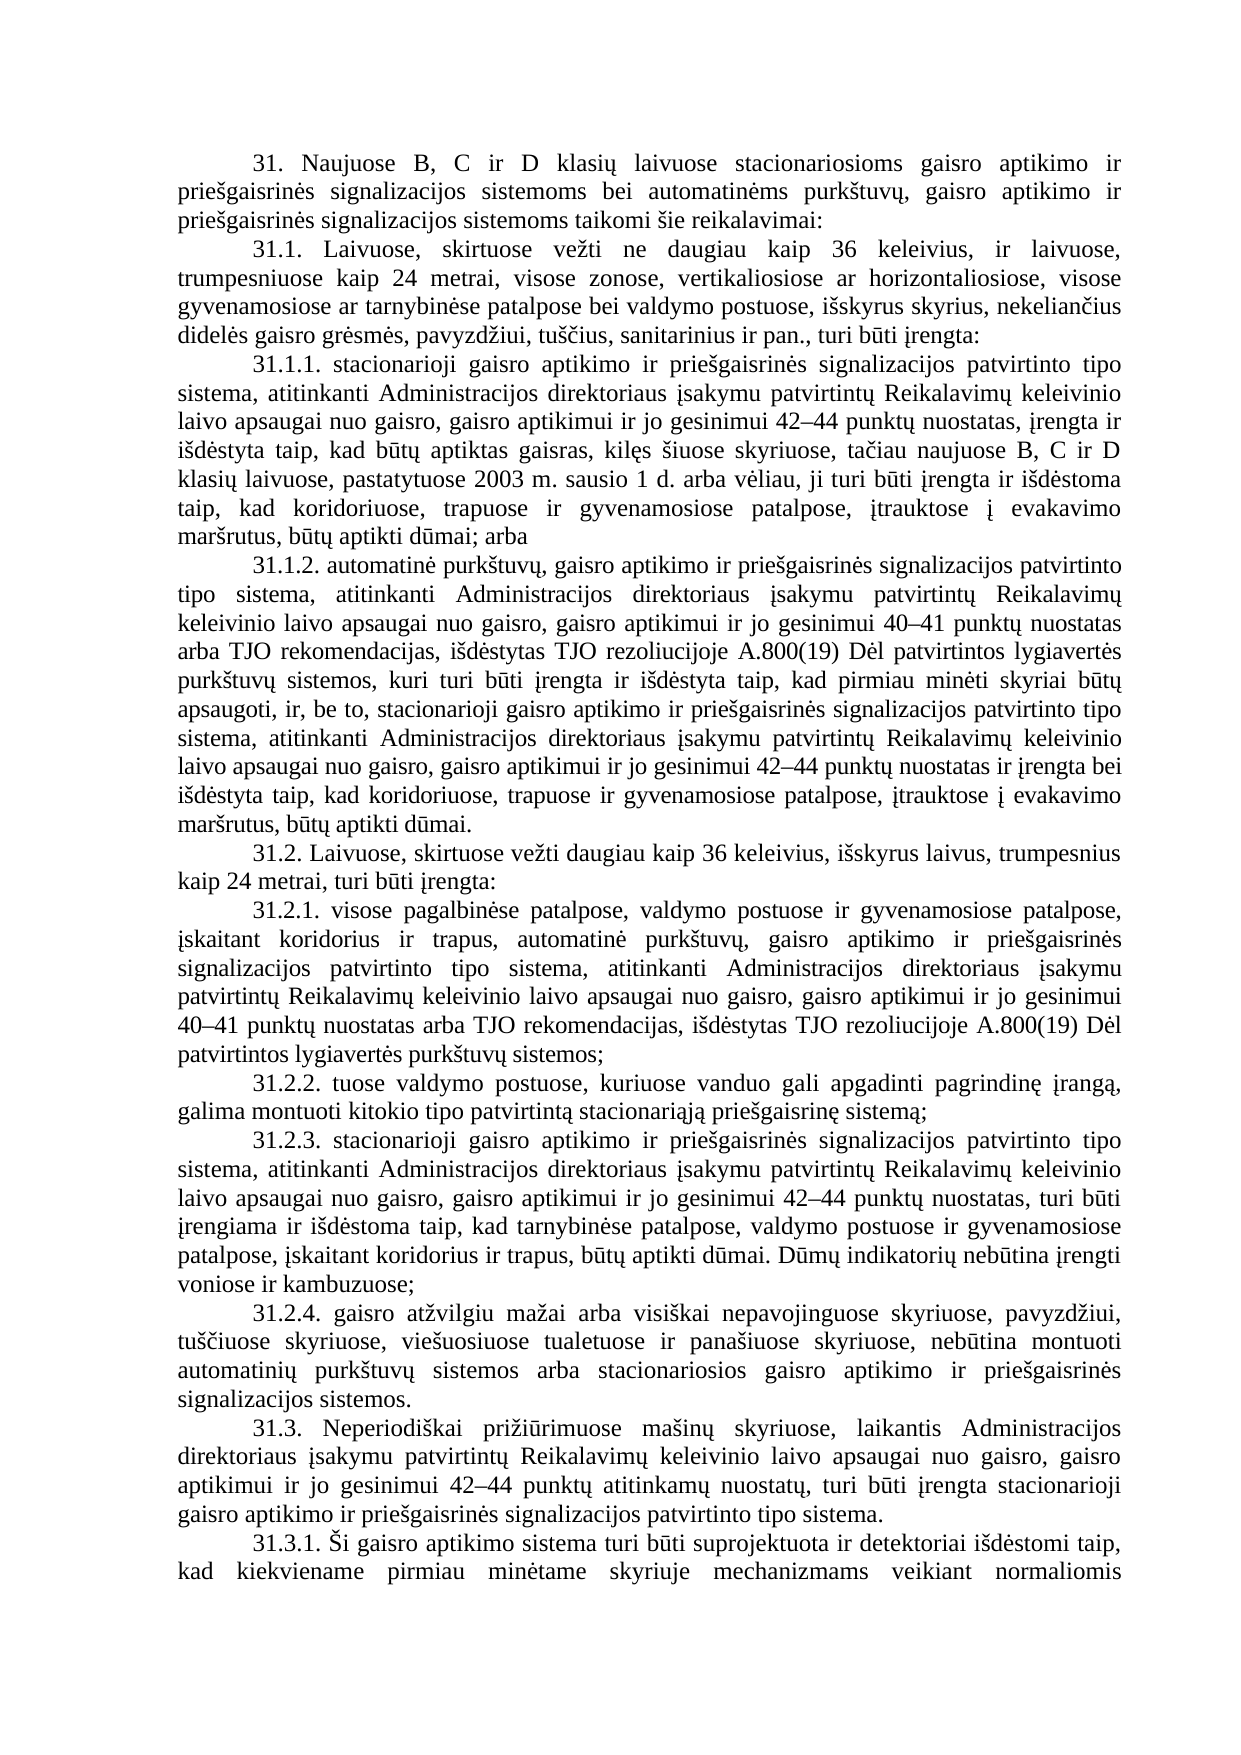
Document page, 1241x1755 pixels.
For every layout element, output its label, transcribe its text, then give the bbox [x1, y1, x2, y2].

text 31.2. Laivuose, skirtuose vežti daugiau kaip 36 keleivius, išskyrus laivus, trumpesnius kaip 24 metrai, turi būti įrengta: [177, 838, 1122, 895]
text 31.1.2. automatinė purkštuvų, gaisro aptikimo ir priešgaisrinės signalizacijos patvirtinto tipo sistema, atitinkanti Administracijos direktoriaus įsakymu patvirtintų Reikalavimų keleivinio laivo apsaugai nuo gaisro, gaisro aptikimui ir jo gesinimui 40–41 punktų nuostatas arba TJO rekomendacijas, išdėstytas TJO rezoliucijoje A.800(19) Dėl patvirtintos lygiavertės purkštuvų sistemos, kuri turi būti įrengta ir išdėstyta taip, kad pirmiau minėti skyriai būtų apsaugoti, ir, be to, stacionarioji gaisro aptikimo ir priešgaisrinės signalizacijos patvirtinto tipo sistema, atitinkanti Administracijos direktoriaus įsakymu patvirtintų Reikalavimų keleivinio laivo apsaugai nuo gaisro, gaisro aptikimui ir jo gesinimui 42–44 punktų nuostatas ir įrengta bei išdėstyta taip, kad koridoriuose, trapuose ir gyvenamosiose patalpose, įtrauktose į evakavimo maršrutus, būtų aptikti dūmai. [177, 550, 1122, 838]
text 31.2.3. stacionarioji gaisro aptikimo ir priešgaisrinės signalizacijos patvirtinto tipo sistema, atitinkanti Administracijos direktoriaus įsakymu patvirtintų Reikalavimų keleivinio laivo apsaugai nuo gaisro, gaisro aptikimui ir jo gesinimui 42–44 punktų nuostatas, turi būti įrengiama ir išdėstoma taip, kad tarnybinėse patalpose, valdymo postuose ir gyvenamosiose patalpose, įskaitant koridorius ir trapus, būtų aptikti dūmai. Dūmų indikatorių nebūtina įrengti voniose ir kambuzuose; [177, 1125, 1122, 1298]
text 31.1.1. stacionarioji gaisro aptikimo ir priešgaisrinės signalizacijos patvirtinto tipo sistema, atitinkanti Administracijos direktoriaus įsakymu patvirtintų Reikalavimų keleivinio laivo apsaugai nuo gaisro, gaisro aptikimui ir jo gesinimui 42–44 punktų nuostatas, įrengta ir išdėstyta taip, kad būtų aptiktas gaisras, kilęs šiuose skyriuose, tačiau naujuose B, C ir D klasių laivuose, pastatytuose 2003 m. sausio 1 d. arba vėliau, ji turi būti įrengta ir išdėstoma taip, kad koridoriuose, trapuose ir gyvenamosiose patalpose, įtrauktose į evakavimo maršrutus, būtų aptikti dūmai; arba [177, 349, 1122, 550]
text 31.1. Laivuose, skirtuose vežti ne daugiau kaip 36 keleivius, ir laivuose, trumpesniuose kaip 24 metrai, visose zonose, vertikaliosiose ar horizontaliosiose, visose gyvenamosiose ar tarnybinėse patalpose bei valdymo postuose, išskyrus skyrius, nekeliančius didelės gaisro grėsmės, pavyzdžiui, tuščius, sanitarinius ir pan., turi būti įrengta: [177, 234, 1122, 349]
text 31. Naujuose B, C ir D klasių laivuose stacionariosioms gaisro aptikimo ir priešgaisrinės signalizacijos sistemoms bei automatinėms purkštuvų, gaisro aptikimo ir priešgaisrinės signalizacijos sistemoms taikomi šie reikalavimai: [177, 148, 1122, 234]
text 31.3.1. Ši gaisro aptikimo sistema turi būti suprojektuota ir detektoriai išdėstomi taip, kad kiekviename pirmiau minėtame skyriuje mechanizmams veikiant normaliomis [177, 1528, 1122, 1585]
text 31.2.4. gaisro atžvilgiu mažai arba visiškai nepavojinguose skyriuose, pavyzdžiui, tuščiuose skyriuose, viešuosiuose tualetuose ir panašiuose skyriuose, nebūtina montuoti automatinių purkštuvų sistemos arba stacionariosios gaisro aptikimo ir priešgaisrinės signalizacijos sistemos. [177, 1298, 1122, 1413]
text 31.3. Neperiodiškai prižiūrimuose mašinų skyriuose, laikantis Administracijos direktoriaus įsakymu patvirtintų Reikalavimų keleivinio laivo apsaugai nuo gaisro, gaisro aptikimui ir jo gesinimui 42–44 punktų atitinkamų nuostatų, turi būti įrengta stacionarioji gaisro aptikimo ir priešgaisrinės signalizacijos patvirtinto tipo sistema. [177, 1413, 1122, 1528]
text 31.2.2. tuose valdymo postuose, kuriuose vanduo gali apgadinti pagrindinę įrangą, galima montuoti kitokio tipo patvirtintą stacionariąją priešgaisrinę sistemą; [177, 1068, 1122, 1125]
text 31.2.1. visose pagalbinėse patalpose, valdymo postuose ir gyvenamosiose patalpose, įskaitant koridorius ir trapus, automatinė purkštuvų, gaisro aptikimo ir priešgaisrinės signalizacijos patvirtinto tipo sistema, atitinkanti Administracijos direktoriaus įsakymu patvirtintų Reikalavimų keleivinio laivo apsaugai nuo gaisro, gaisro aptikimui ir jo gesinimui 40–41 punktų nuostatas arba TJO rekomendacijas, išdėstytas TJO rezoliucijoje A.800(19) Dėl patvirtintos lygiavertės purkštuvų sistemos; [177, 895, 1122, 1068]
